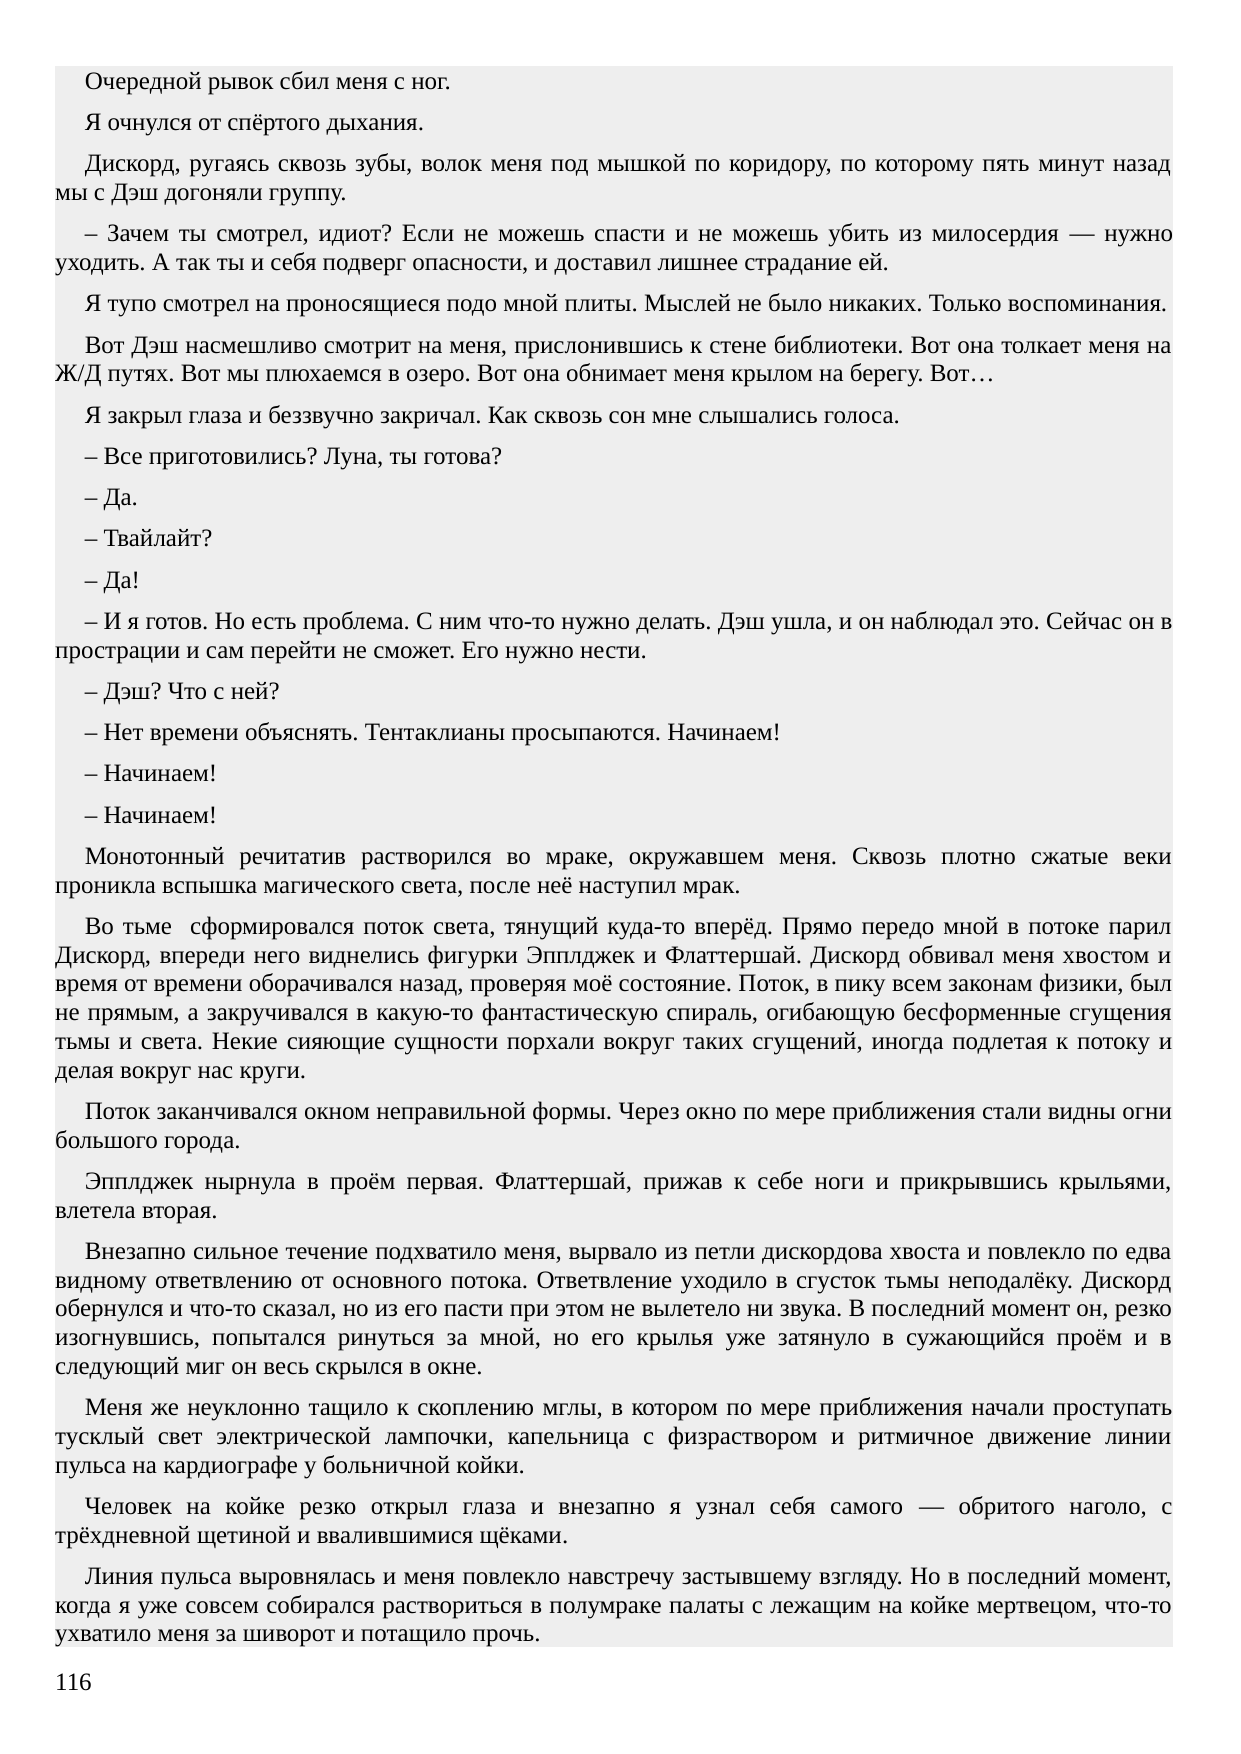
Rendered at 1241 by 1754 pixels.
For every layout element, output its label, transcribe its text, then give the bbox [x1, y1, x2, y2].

text – Да! [55, 565, 1173, 593]
text – Да. [55, 482, 1173, 511]
text Очередной рывок сбил меня с ног. [55, 66, 1173, 95]
text Человек на койке резко открыл глаза и внезапно я узнал себя самого — обритого наголо, с трёхдневной щетиной и ввалившимися щёками. [55, 1491, 1173, 1548]
text Внезапно сильное течение подхватило меня, вырвало из петли дискордова хвоста и повлекло по едва видному ответвлению от основного потока. Ответвление уходило в сгусток тьмы неподалёку. Дискорд обернулся и что-то сказал, но из его пасти при этом не вылетело ни звука. В последний момент он, резко изогнувшись, попытался ринуться за мной, но его крылья уже затянуло в сужающийся проём и в следующий миг он весь скрылся в окне. [55, 1236, 1173, 1380]
text Вот Дэш насмешливо смотрит на меня, прислонившись к стене библиотеки. Вот она толкает меня на Ж/Д путях. Вот мы плюхаемся в озеро. Вот она обнимает меня крылом на берегу. Вот… [55, 330, 1173, 387]
text – Все приготовились? Луна, ты готова? [55, 441, 1173, 470]
text – Твайлайт? [55, 523, 1173, 552]
text – Нет времени объяснять. Тентаклианы просыпаются. Начинаем! [55, 717, 1173, 746]
text Поток заканчивался окном неправильной формы. Через окно по мере приближения стали видны огни большого города. [55, 1096, 1173, 1153]
text Линия пульса выровнялась и меня повлекло навстречу застывшему взгляду. Но в последний момент, когда я уже совсем собирался раствориться в полумраке палаты с лежащим на койке мертвецом, что-то ухватило меня за шиворот и потащило прочь. [55, 1561, 1173, 1647]
text – Дэш? Что с ней? [55, 676, 1173, 705]
text Во тьме сформировался поток света, тянущий куда-то вперёд. Прямо передо мной в потоке парил Дискорд, впереди него виднелись фигурки Эпплджек и Флаттершай. Дискорд обвивал меня хвостом и время от времени оборачивался назад, проверяя моё состояние. Поток, в пику всем законам физики, был не прямым, а закручивался в какую-то фантастическую спираль, огибающую бесформенные сгущения тьмы и света. Некие сияющие сущности порхали вокруг таких сгущений, иногда подлетая к потоку и делая вокруг нас круги. [55, 911, 1173, 1083]
text Я закрыл глаза и беззвучно закричал. Как сквозь сон мне слышались голоса. [55, 400, 1173, 428]
text Меня же неуклонно тащило к скоплению мглы, в котором по мере приближения начали проступать тусклый свет электрической лампочки, капельница с физраствором и ритмичное движение линии пульса на кардиографе у больничной койки. [55, 1392, 1173, 1478]
text Дискорд, ругаясь сквозь зубы, волок меня под мышкой по коридору, по которому пять минут назад мы с Дэш догоняли группу. [55, 148, 1173, 206]
text – И я готов. Но есть проблема. С ним что-то нужно делать. Дэш ушла, и он наблюдал это. Сейчас он в прострации и сам перейти не сможет. Его нужно нести. [55, 606, 1173, 663]
text – Начинаем! [55, 758, 1173, 787]
text – Начинаем! [55, 800, 1173, 828]
text Эпплджек нырнула в проём первая. Флаттершай, прижав к себе ноги и прикрывшись крыльями, влетела вторая. [55, 1166, 1173, 1223]
text Я тупо смотрел на проносящиеся подо мной плиты. Мыслей не было никаких. Только воспоминания. [55, 288, 1173, 317]
text Монотонный речитатив растворился во мраке, окружавшем меня. Сквозь плотно сжатые веки проникла вспышка магического света, после неё наступил мрак. [55, 841, 1173, 898]
text Я очнулся от спёртого дыхания. [55, 107, 1173, 136]
text – Зачем ты смотрел, идиот? Если не можешь спасти и не можешь убить из милосердия — нужно уходить. А так ты и себя подверг опасности, и доставил лишнее страдание ей. [55, 218, 1173, 276]
